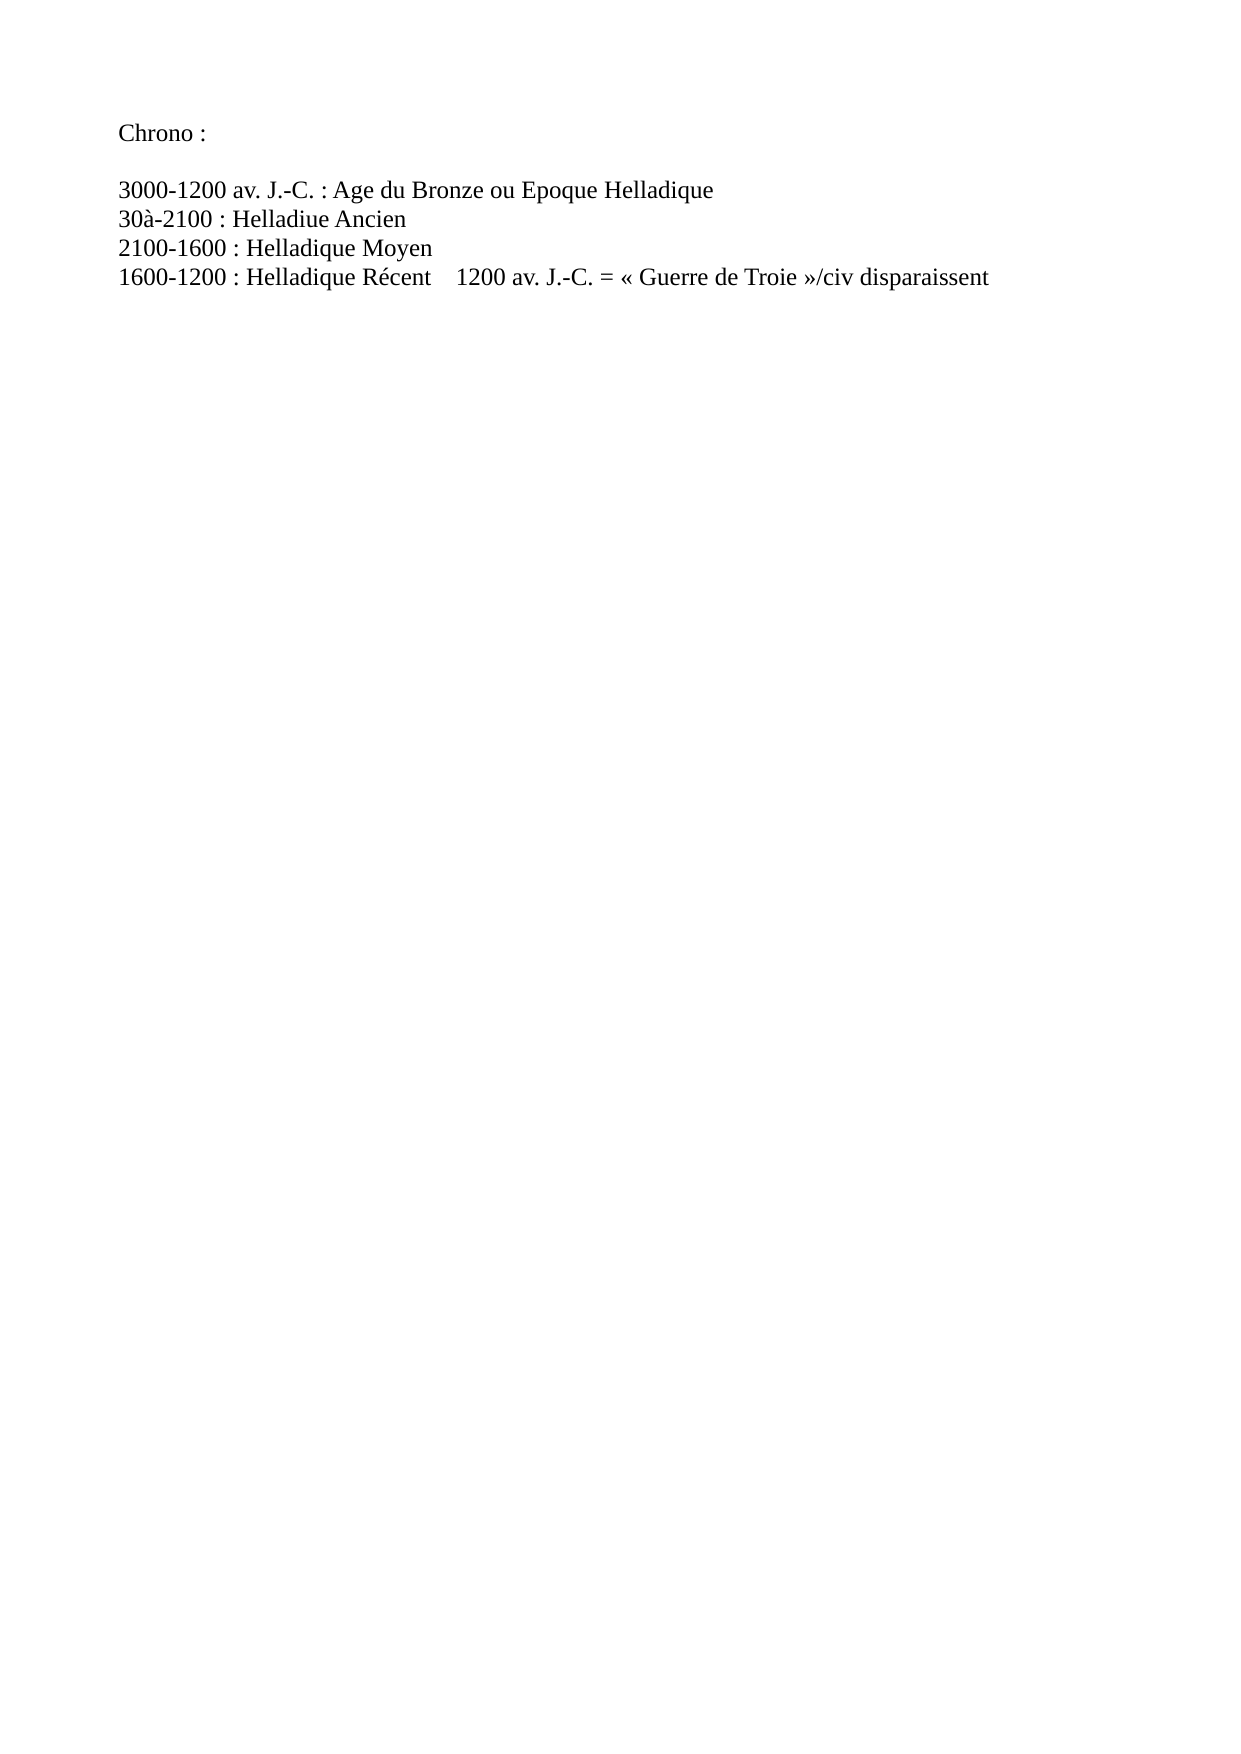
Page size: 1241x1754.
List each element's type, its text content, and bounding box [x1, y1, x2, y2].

text Chrono : [118, 118, 1122, 147]
text 1600-1200 : Helladique Récent 1200 av. J.-C. = « Guerre de Troie »/civ disparaissent [118, 262, 1122, 291]
text 2100-1600 : Helladique Moyen [118, 233, 1122, 262]
text 30à-2100 : Helladiue Ancien [118, 204, 1122, 233]
text 3000-1200 av. J.-C. : Age du Bronze ou Epoque Helladique [118, 176, 1122, 204]
